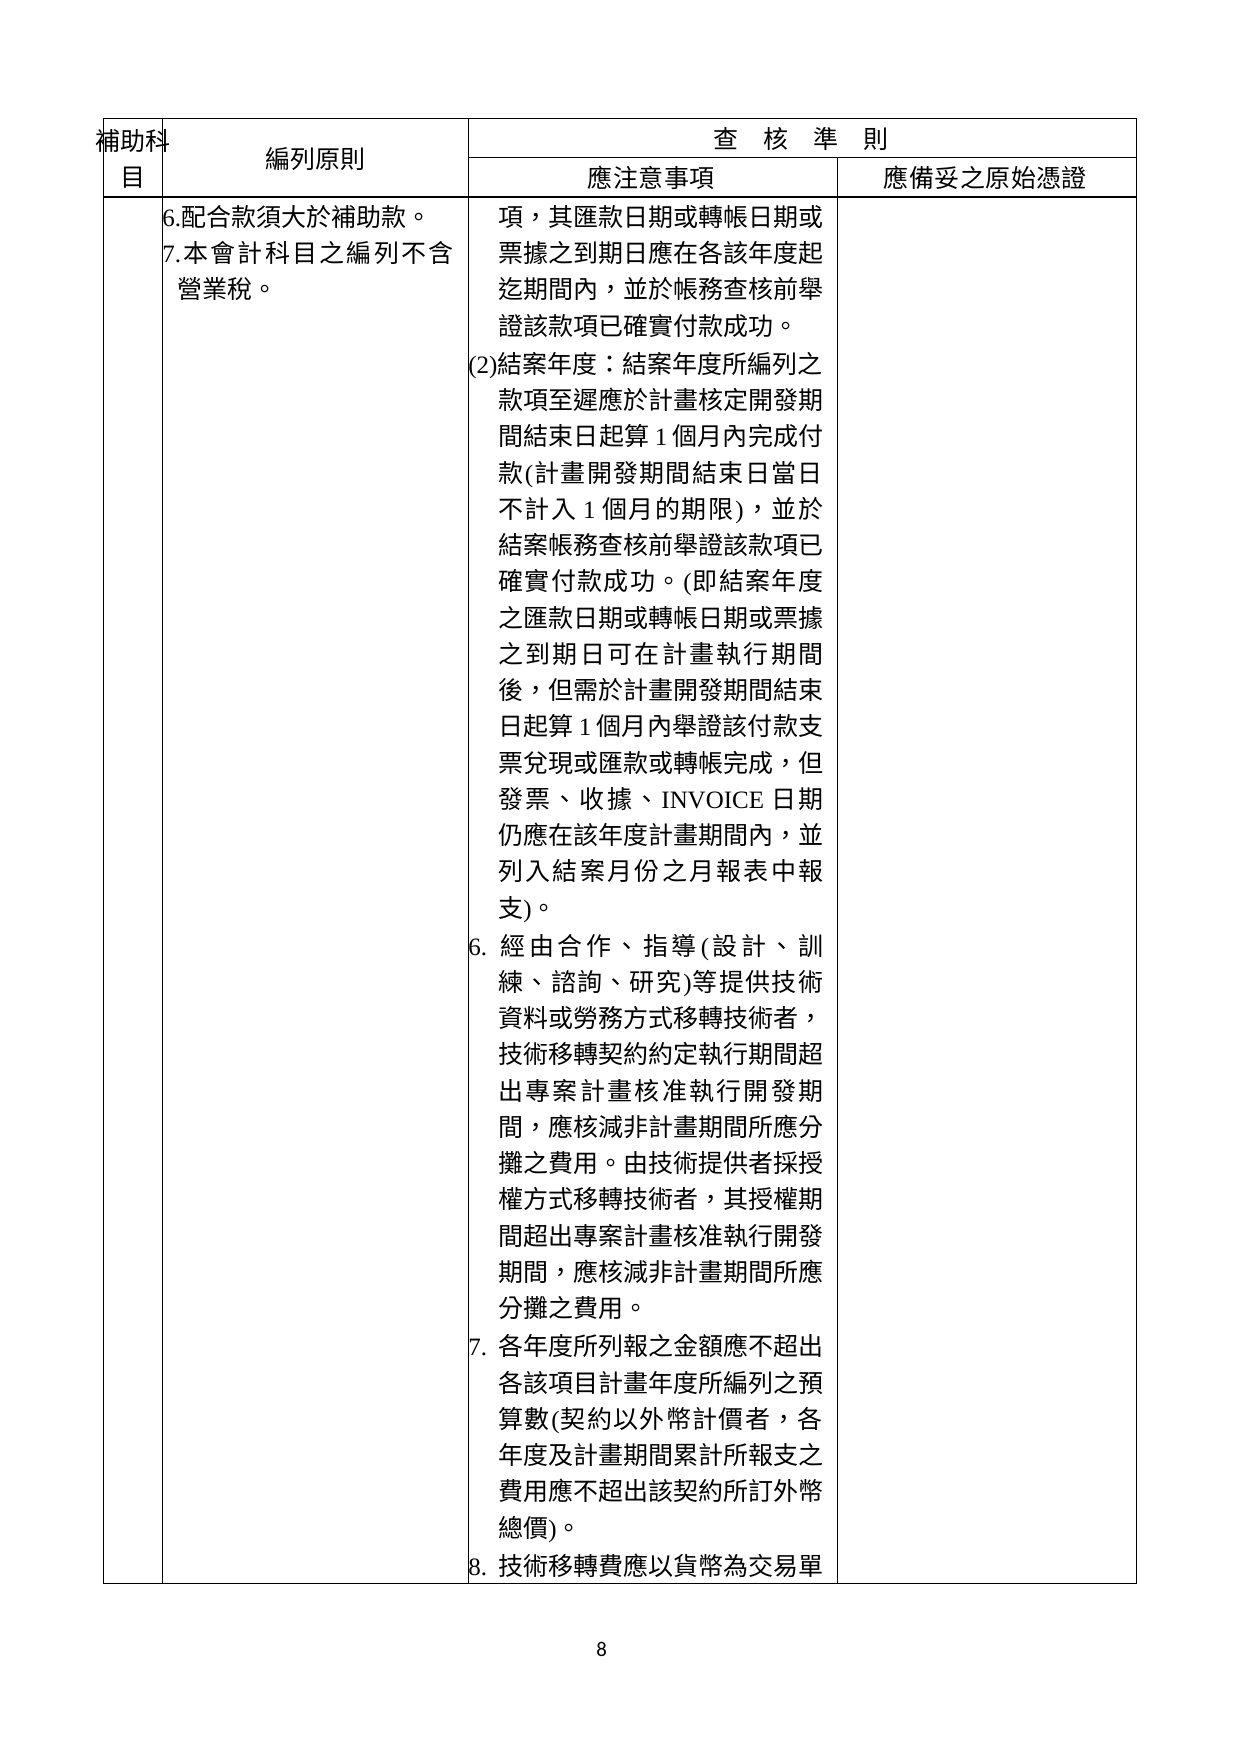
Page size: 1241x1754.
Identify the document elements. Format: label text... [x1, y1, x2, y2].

table_header 編列原則 [163, 119, 468, 196]
table_cell 應備妥之原始憑證 [838, 158, 1136, 196]
table_cell [838, 198, 1136, 1582]
table_cell 項，其匯款日期或轉帳日期或票據之到期日應在各該年度起迄期間內，並於帳務查核前舉證該款項已確實付款成功。 (2)結案年度：結案年度所編列之款項至遲應於計畫核定開發期間結束日起算1個月內完成付款(計畫開發期間結束日當日不計入1個月的期限)，並於結案帳務查核前舉證該款項已確實付款成功。(即結案年度之匯款日期或轉帳日期或票據之到期日可在計畫執行期間後，但需於計畫開發期間結束日起算1個月內舉證該付款支票兌現或匯款或轉帳完成，但發票、收據、INVOICE日期仍應在該年度計畫期間內，並列入結案月份之月報表中報支)。 6. 經由合作、指導(設計、訓練、諮詢、研究)等提供技術資料或勞務方式移轉技術者，技術移轉契約約定執行期間超出專案計畫核准執行開發期間，應核減非計畫期間所應分攤之費用。由技術提供者採授權方式移轉技術者，其授權期間超出專案計畫核准執行開發期間，應核減非計畫期間所應分攤之費用。 7. 各年度所列報之金額應不超出各該項目計畫年度所編列之預算數(契約以外幣計價者，各年度及計畫期間累計所報支之費用應不超出該契約所訂外幣總價)。 8. 技術移轉費應以貨幣為交易單 [469, 198, 837, 1582]
table_header 查 核 準 則 [469, 119, 1136, 157]
table_cell [104, 198, 162, 1582]
table_cell 應注意事項 [469, 158, 837, 196]
table_header 補助科目 [104, 119, 162, 196]
table_cell 6.配合款須大於補助款。 7.本會計科目之編列不含營業稅。 [163, 198, 468, 1582]
